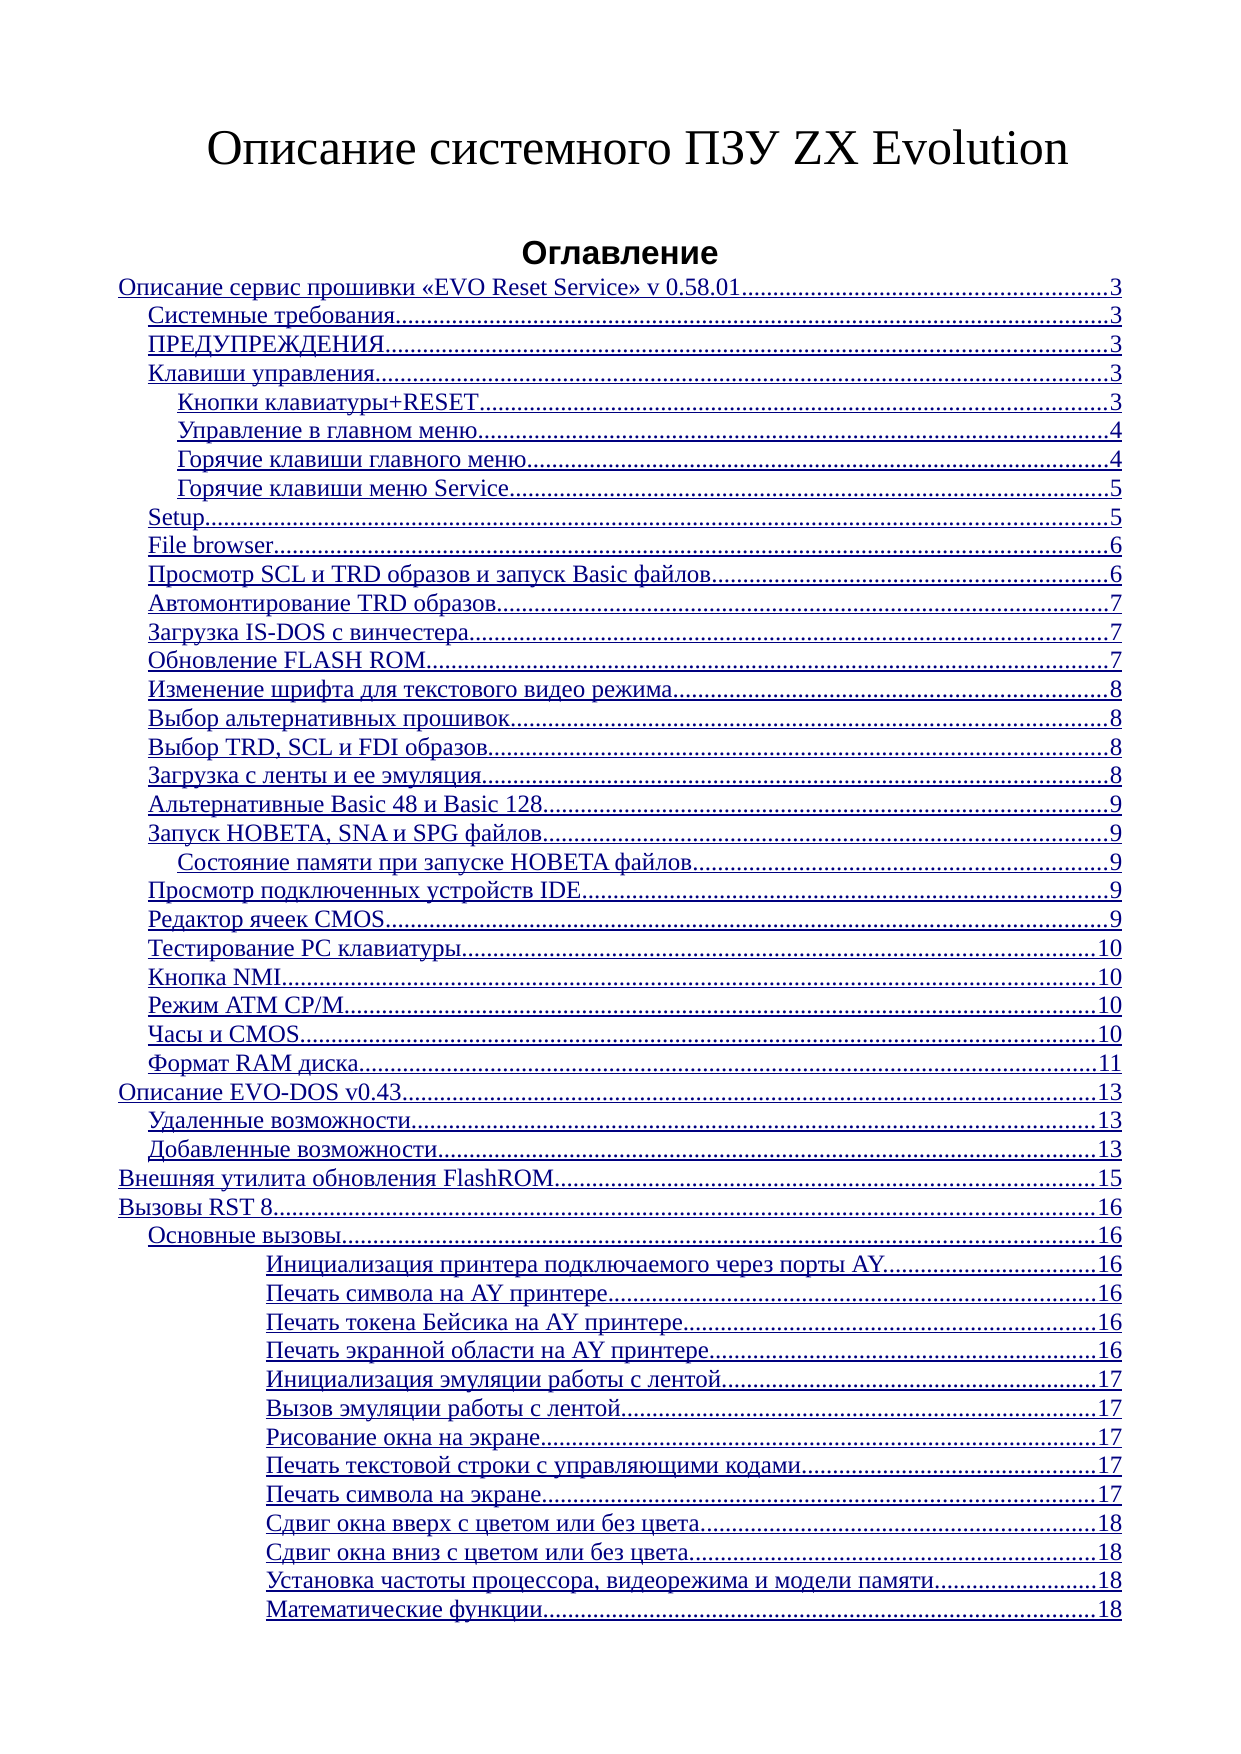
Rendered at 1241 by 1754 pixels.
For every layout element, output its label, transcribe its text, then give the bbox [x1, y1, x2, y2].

text Сдвиг окна вверх с цветом или без цвета. 18 [266, 1508, 1122, 1533]
text Печать текстовой строки с управляющими кодами 17 [266, 1450, 1122, 1475]
text Удаленные возможности 13 [148, 1105, 1122, 1130]
text Установка частоты процессора, видеорежима и модели памяти. 18 [266, 1565, 1122, 1590]
text Горячие клавиши главного меню 4 [177, 444, 1122, 469]
text Описание системного ПЗУ ZX Evolution [118, 118, 1122, 176]
text Часы и CMOS 10 [148, 1019, 1122, 1044]
text Печать символа на экране 17 [266, 1479, 1122, 1504]
text Управление в главном меню 4 [177, 415, 1122, 440]
text Горячие клавиши меню Service 5 [177, 473, 1122, 498]
text Альтернативные Basic 48 и Basic 128 9 [148, 789, 1122, 814]
text Запуск HOBETA, SNA и SPG файлов 9 [148, 818, 1122, 843]
text Просмотр SCL и TRD образов и запуск Basic файлов 6 [148, 559, 1122, 584]
text Загрузка IS-DOS с винчестера 7 [148, 617, 1122, 642]
text Добавленные возможности 13 [148, 1134, 1122, 1159]
text Математические функции 18 [266, 1594, 1122, 1619]
text Изменение шрифта для текстового видео режима 8 [148, 674, 1122, 699]
text File browser 6 [148, 530, 1122, 555]
text Состояние памяти при запуске HOBETA файлов 9 [177, 847, 1122, 872]
text Просмотр подключенных устройств IDE 9 [148, 875, 1122, 900]
text Setup 5 [148, 502, 1122, 527]
text Кнопка NMI 10 [148, 962, 1122, 987]
text Инициализация эмуляции работы с лентой. 17 [266, 1364, 1122, 1389]
text Рисование окна на экране. 17 [266, 1422, 1122, 1447]
text Вызов эмуляции работы с лентой. 17 [266, 1393, 1122, 1418]
text Печать символа на AY принтере. 16 [266, 1278, 1122, 1303]
text Инициализация принтера подключаемого через порты AY. 16 [266, 1249, 1122, 1274]
text Обновление FLASH ROM 7 [148, 645, 1122, 670]
text Клавиши управления 3 [148, 358, 1122, 383]
text Сдвиг окна вниз с цветом или без цвета. 18 [266, 1537, 1122, 1562]
text Вызовы RST 8 16 [118, 1192, 1122, 1217]
text Режим ATM CP/M 10 [148, 990, 1122, 1015]
text Описание EVO-DOS v0.43 13 [118, 1077, 1122, 1102]
text Тестирование PC клавиатуры 10 [148, 933, 1122, 958]
text Выбор альтернативных прошивок 8 [148, 703, 1122, 728]
text Выбор TRD, SCL и FDI образов 8 [148, 732, 1122, 757]
text Загрузка с ленты и ее эмуляция 8 [148, 760, 1122, 785]
text Внешняя утилита обновления FlashROM 15 [118, 1163, 1122, 1188]
text Кнопки клавиатуры+RESET 3 [177, 387, 1122, 412]
text ПРЕДУПРЕЖДЕНИЯ 3 [148, 329, 1122, 354]
text Печать токена Бейсика на AY принтере. 16 [266, 1307, 1122, 1332]
text Описание сервис прошивки «EVO Reset Service» v 0.58.01 3 [118, 272, 1122, 297]
text Печать экранной области на AY принтере. 16 [266, 1335, 1122, 1360]
text Основные вызовы 16 [148, 1220, 1122, 1245]
text Редактор ячеек CMOS 9 [148, 904, 1122, 929]
text Автомонтирование TRD образов 7 [148, 588, 1122, 613]
text Формат RAM диска 11 [148, 1048, 1122, 1073]
text Системные требования 3 [148, 300, 1122, 325]
subtitle Оглавление [118, 233, 1122, 272]
